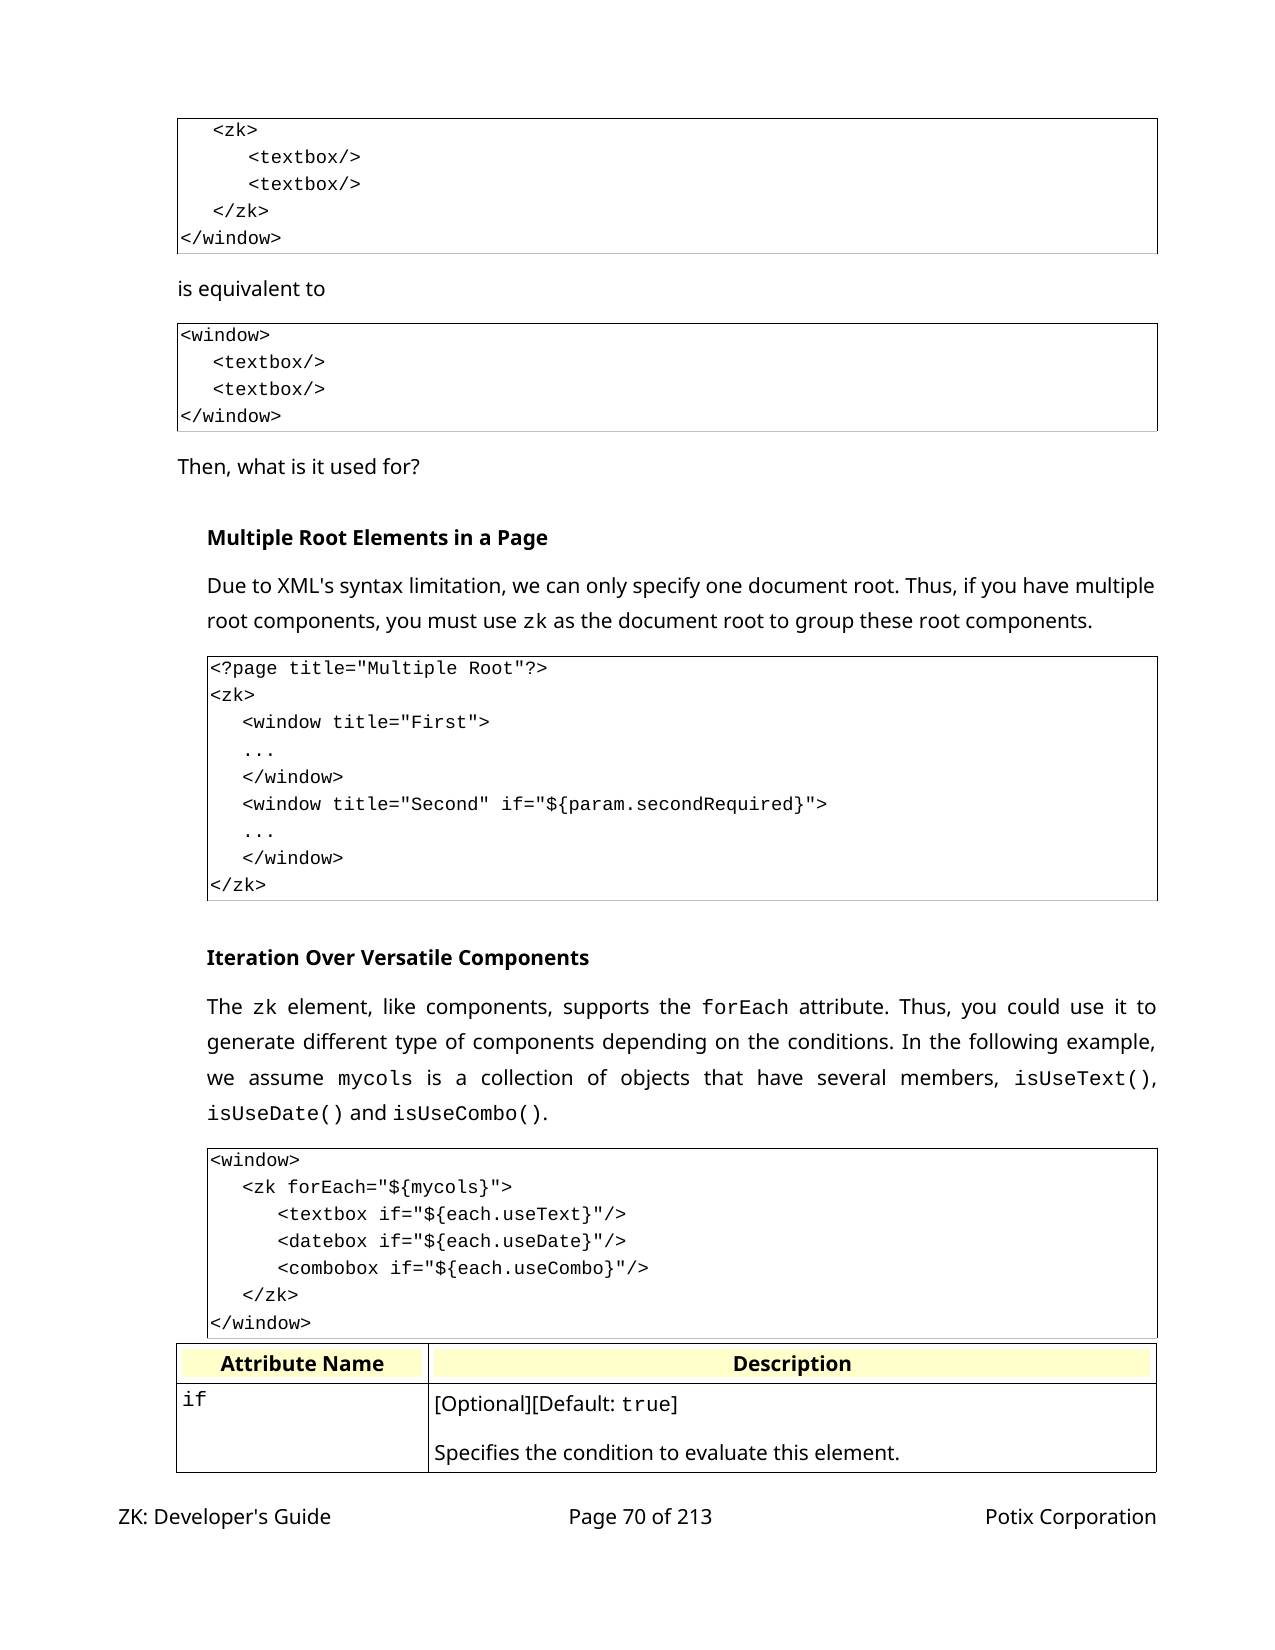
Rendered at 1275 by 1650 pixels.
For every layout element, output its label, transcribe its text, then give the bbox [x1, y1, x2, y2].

table_header Attribute Name [177, 1344, 428, 1383]
subtitle Iteration Over Versatile Components [207, 943, 1157, 971]
text Due to XML's syntax limitation, we can only specify one document root. Thus, if you have multiple root components, you must use zk as the document root to group these root components. [207, 571, 1157, 635]
text ... [208, 737, 1157, 762]
text is equivalent to [177, 274, 1157, 302]
table_cell [Optional][Default: true] Specifies the condition to evaluate this element. [429, 1384, 1156, 1472]
text <textbox/> <textbox/> [178, 350, 1157, 401]
text <zk forEach="${mycols}"> [208, 1174, 1157, 1199]
text <textbox if="${each.useText}"/> [208, 1202, 1157, 1226]
text <?page title="Multiple Root"?> [208, 657, 1157, 680]
text <zk> [178, 119, 1157, 142]
text </zk> [208, 1283, 1157, 1308]
text </zk> [178, 199, 1157, 223]
text <window> [178, 324, 1157, 347]
text The zk element, like components, supports the forEach attribute. Thus, you could use it to generate different type of components depending on the conditions. In the following example, we assume mycols is a collection of objects that have several members, isUseText(), isUseDate() and isUseCombo(). [207, 992, 1157, 1127]
text Then, what is it used for? [177, 452, 1157, 480]
text <zk> [208, 683, 1157, 707]
text <combobox if="${each.useCombo}"/> [208, 1256, 1157, 1280]
text </window> [208, 764, 1157, 789]
text </zk> [208, 873, 1157, 900]
text <textbox/> <textbox/> [178, 145, 1157, 196]
text </window> [178, 226, 1157, 253]
text </window> [208, 1311, 1157, 1338]
text </window> [178, 404, 1157, 431]
text <window> [208, 1149, 1157, 1172]
text </window> [208, 846, 1157, 870]
subtitle Multiple Root Elements in a Page [207, 523, 1157, 551]
text <datebox if="${each.useDate}"/> [208, 1229, 1157, 1253]
table_cell if [177, 1384, 428, 1472]
text <window title="First"> [208, 710, 1157, 734]
text <window title="Second" if="${param.secondRequired}"> [208, 792, 1157, 816]
table_header Description [429, 1344, 1156, 1383]
text ... [208, 819, 1157, 843]
